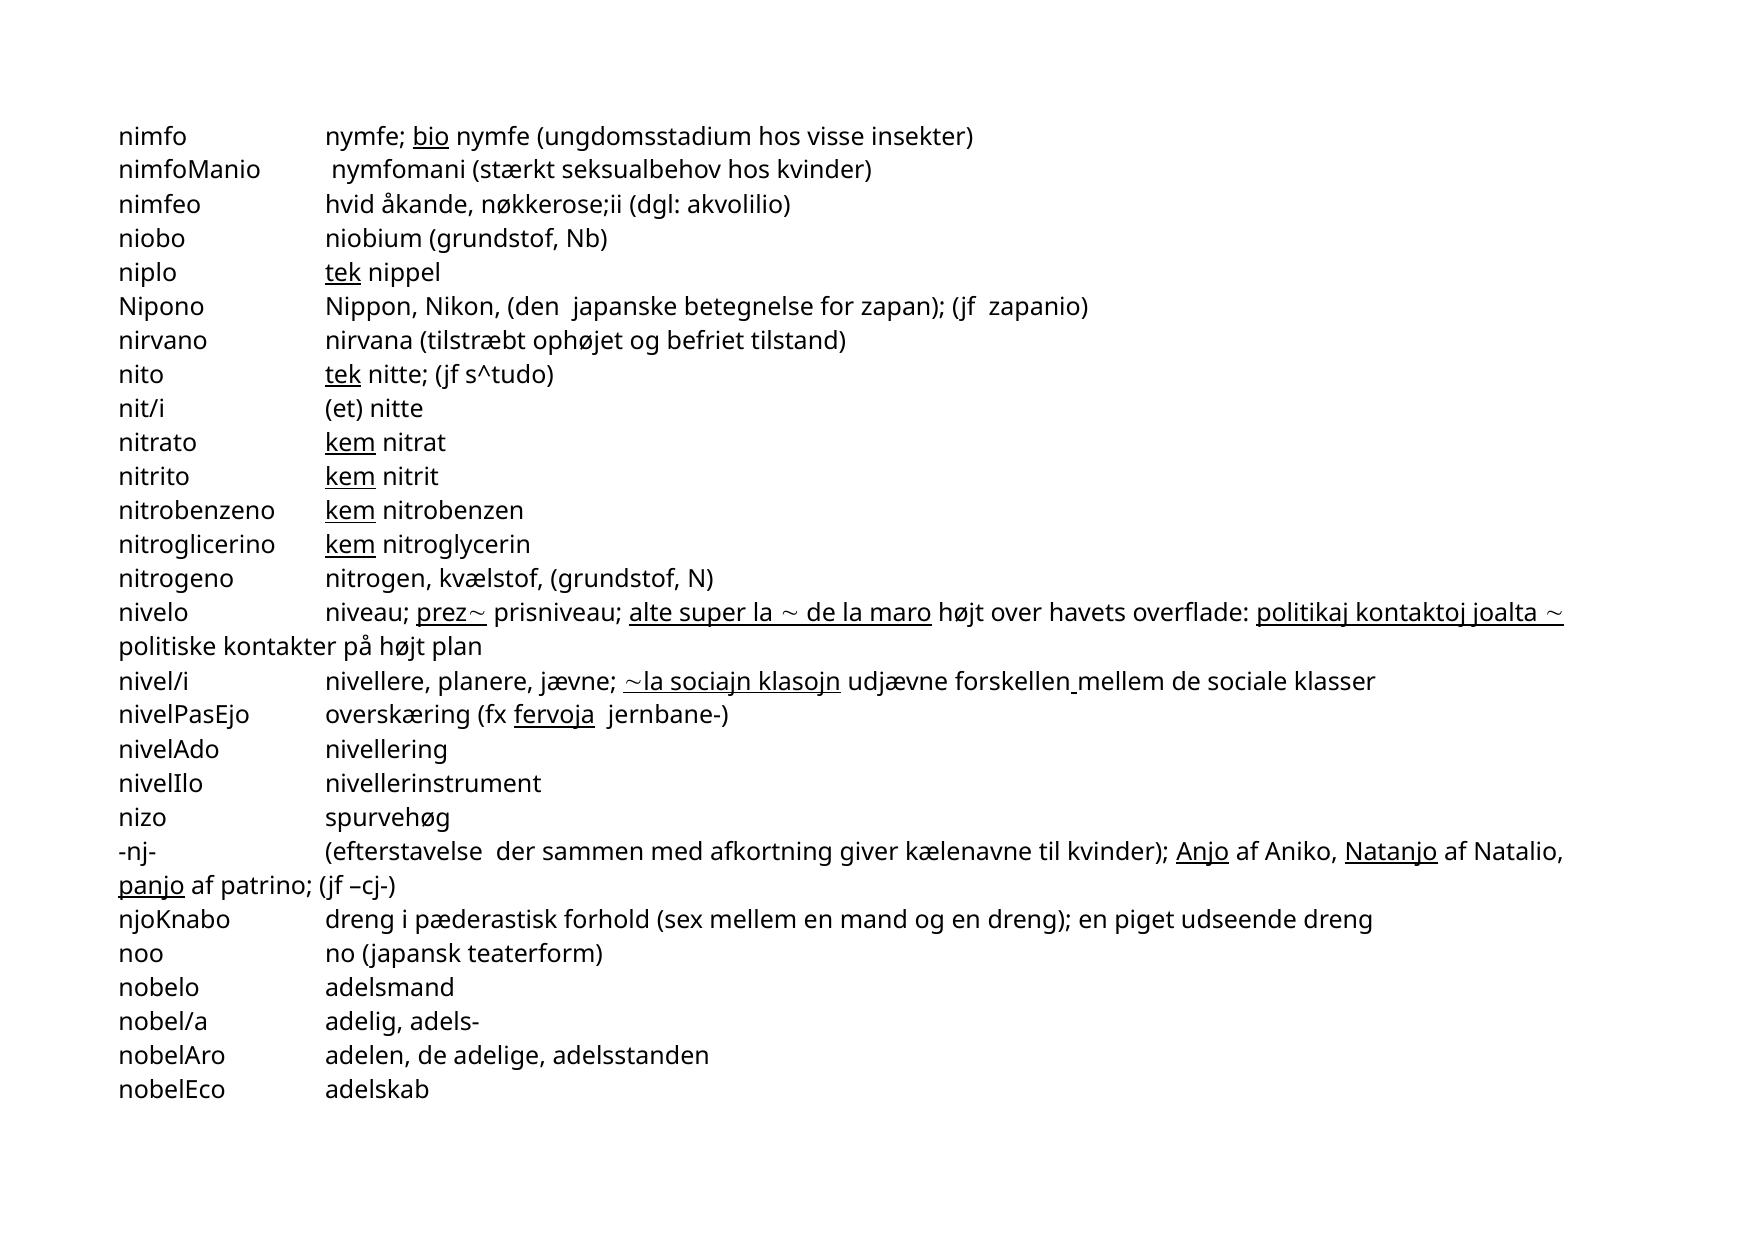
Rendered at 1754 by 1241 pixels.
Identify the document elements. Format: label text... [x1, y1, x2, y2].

text nobelAro adelen, de adelige, adelsstanden [118, 1038, 1636, 1072]
text nobel/a adelig, adels- [118, 1004, 1636, 1038]
text nivelIlo nivellerinstrument [118, 765, 1636, 799]
text nivelAdo nivellering [118, 731, 1636, 765]
text niplo tek nippel [118, 254, 1636, 288]
text nit/i (et) nitte [118, 391, 1636, 425]
text nimfo nymfe; bio nymfe (ungdomsstadium hos visse insekter) [118, 118, 1636, 152]
text nitroglicerino kem nitroglycerin [118, 527, 1636, 561]
text nobelo adelsmand [118, 970, 1636, 1004]
text Nipono Nippon, Nikon, (den japanske betegnelse for zapan); (jf zapanio) [118, 288, 1636, 322]
text nitrito kem nitrit [118, 459, 1636, 493]
text njoKnabo dreng i pæderastisk forhold (sex mellem en mand og en dreng); en piget udseende dreng [118, 902, 1636, 936]
text -nj- (efterstavelse der sammen med afkortning giver kælenavne til kvinder); Anjo af Aniko, Natanjo af Natalio, panjo af patrino; (jf –cj-) [118, 833, 1636, 902]
text nitrato kem nitrat [118, 425, 1636, 459]
text nivelo niveau; prez prisniveau; alte super la  de la maro højt over havets overflade: politikaj kontaktoj joalta  politiske kontakter på højt plan [118, 595, 1636, 663]
text nivelPasEjo overskæring (fx fervoja jernbane-) [118, 697, 1636, 731]
text nizo spurvehøg [118, 799, 1636, 833]
text nimfoManio nymfomani (stærkt seksualbehov hos kvinder) [118, 152, 1636, 186]
text nito tek nitte; (jf s^tudo) [118, 357, 1636, 391]
text nobelEco adelskab [118, 1072, 1636, 1106]
text niobo niobium (grundstof, Nb) [118, 220, 1636, 254]
text nitrobenzeno kem nitrobenzen [118, 493, 1636, 527]
text nivel/i nivellere, planere, jævne; la sociajn klasojn udjævne forskellen mellem de sociale klasser [118, 663, 1636, 697]
text nirvano nirvana (tilstræbt ophøjet og befriet tilstand) [118, 322, 1636, 357]
text nimfeo hvid åkande, nøkkerose;ii (dgl: akvolilio) [118, 186, 1636, 220]
text nitrogeno nitrogen, kvælstof, (grundstof, N) [118, 561, 1636, 595]
text noo no (japansk teaterform) [118, 936, 1636, 970]
